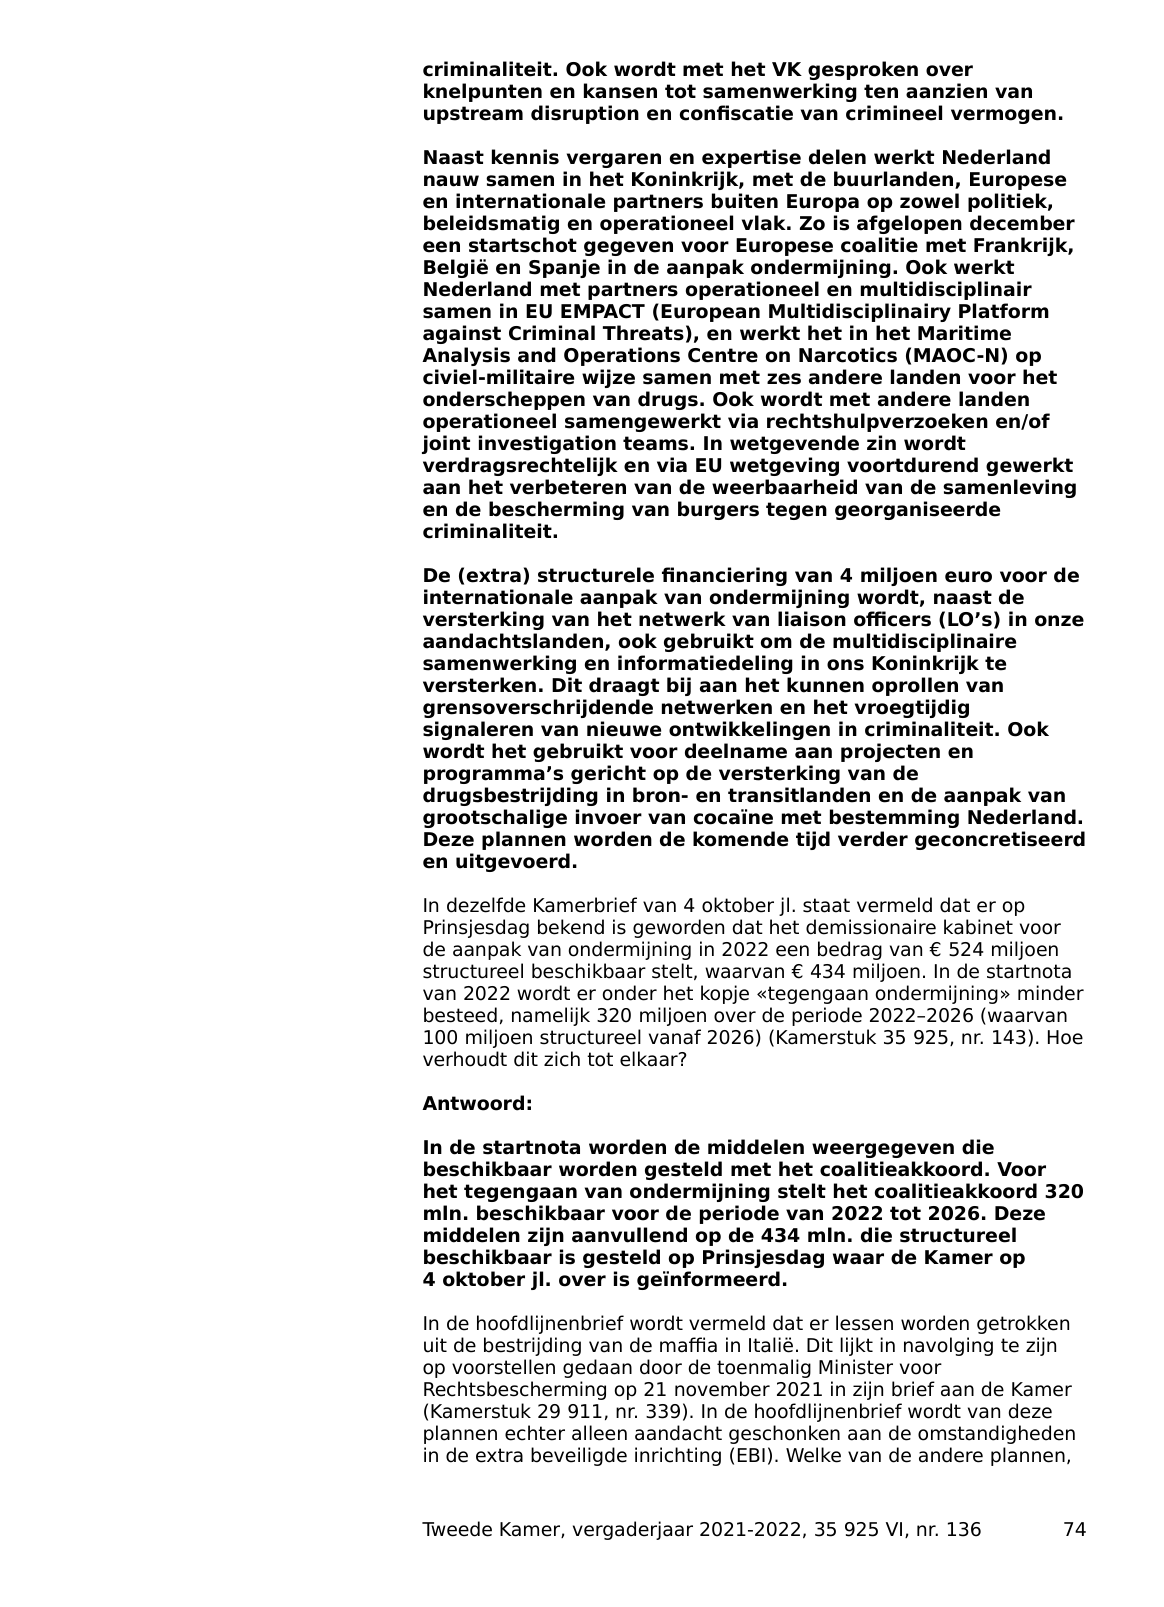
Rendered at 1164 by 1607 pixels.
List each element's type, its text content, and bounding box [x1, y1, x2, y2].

text In de startnota worden de middelen weergegeven die beschikbaar worden gesteld met het coalitieakkoord. Voor het tegengaan van ondermijning stelt het coalitieakkoord 320 mln. beschikbaar voor de periode van 2022 tot 2026. Deze middelen zijn aanvullend op de 434 mln. die structureel beschikbaar is gesteld op Prinsjesdag waar de Kamer op 4 oktober jl. over is geïnformeerd. [422, 1137, 1087, 1291]
text In de hoofdlijnenbrief wordt vermeld dat er lessen worden getrokken uit de bestrijding van de maffia in Italië. Dit lijkt in navolging te zijn op voorstellen gedaan door de toenmalig Minister voor Rechtsbescherming op 21 november 2021 in zijn brief aan de Kamer (Kamerstuk 29 911, nr. 339). In de hoofdlijnenbrief wordt van deze plannen echter alleen aandacht geschonken aan de omstandigheden in de extra beveiligde inrichting (EBI). Welke van de andere plannen, [422, 1313, 1087, 1467]
subtitle Antwoord: [422, 1093, 1087, 1115]
text Naast kennis vergaren en expertise delen werkt Nederland nauw samen in het Koninkrijk, met de buurlanden, Europese en internationale partners buiten Europa op zowel politiek, beleidsmatig en operationeel vlak. Zo is afgelopen december een startschot gegeven voor Europese coalitie met Frankrijk, België en Spanje in de aanpak ondermijning. Ook werkt Nederland met partners operationeel en multidisciplinair samen in EU EMPACT (European Multidisciplinairy Platform against Criminal Threats), en werkt het in het Maritime Analysis and Operations Centre on Narcotics (MAOC-N) op civiel-militaire wijze samen met zes andere landen voor het onderscheppen van drugs. Ook wordt met andere landen operationeel samengewerkt via rechtshulpverzoeken en/of joint investigation teams. In wetgevende zin wordt verdragsrechtelijk en via EU wetgeving voortdurend gewerkt aan het verbeteren van de weerbaarheid van de samenleving en de bescherming van burgers tegen georganiseerde criminaliteit. [422, 147, 1087, 543]
text De (extra) structurele financiering van 4 miljoen euro voor de internationale aanpak van ondermijning wordt, naast de versterking van het netwerk van liaison officers (LO’s) in onze aandachtslanden, ook gebruikt om de multidisciplinaire samenwerking en informatiedeling in ons Koninkrijk te versterken. Dit draagt bij aan het kunnen oprollen van grensoverschrijdende netwerken en het vroegtijdig signaleren van nieuwe ontwikkelingen in criminaliteit. Ook wordt het gebruikt voor deelname aan projecten en programma’s gericht op de versterking van de drugsbestrijding in bron- en transitlanden en de aanpak van grootschalige invoer van cocaïne met bestemming Nederland. Deze plannen worden de komende tijd verder geconcretiseerd en uitgevoerd. [422, 565, 1087, 873]
text criminaliteit. Ook wordt met het VK gesproken over knelpunten en kansen tot samenwerking ten aanzien van upstream disruption en confiscatie van crimineel vermogen. [422, 59, 1087, 125]
text In dezelfde Kamerbrief van 4 oktober jl. staat vermeld dat er op Prinsjesdag bekend is geworden dat het demissionaire kabinet voor de aanpak van ondermijning in 2022 een bedrag van € 524 miljoen structureel beschikbaar stelt, waarvan € 434 miljoen. In de startnota van 2022 wordt er onder het kopje «tegengaan ondermijning» minder besteed, namelijk 320 miljoen over de periode 2022–2026 (waarvan 100 miljoen structureel vanaf 2026) (Kamerstuk 35 925, nr. 143). Hoe verhoudt dit zich tot elkaar? [422, 895, 1087, 1071]
